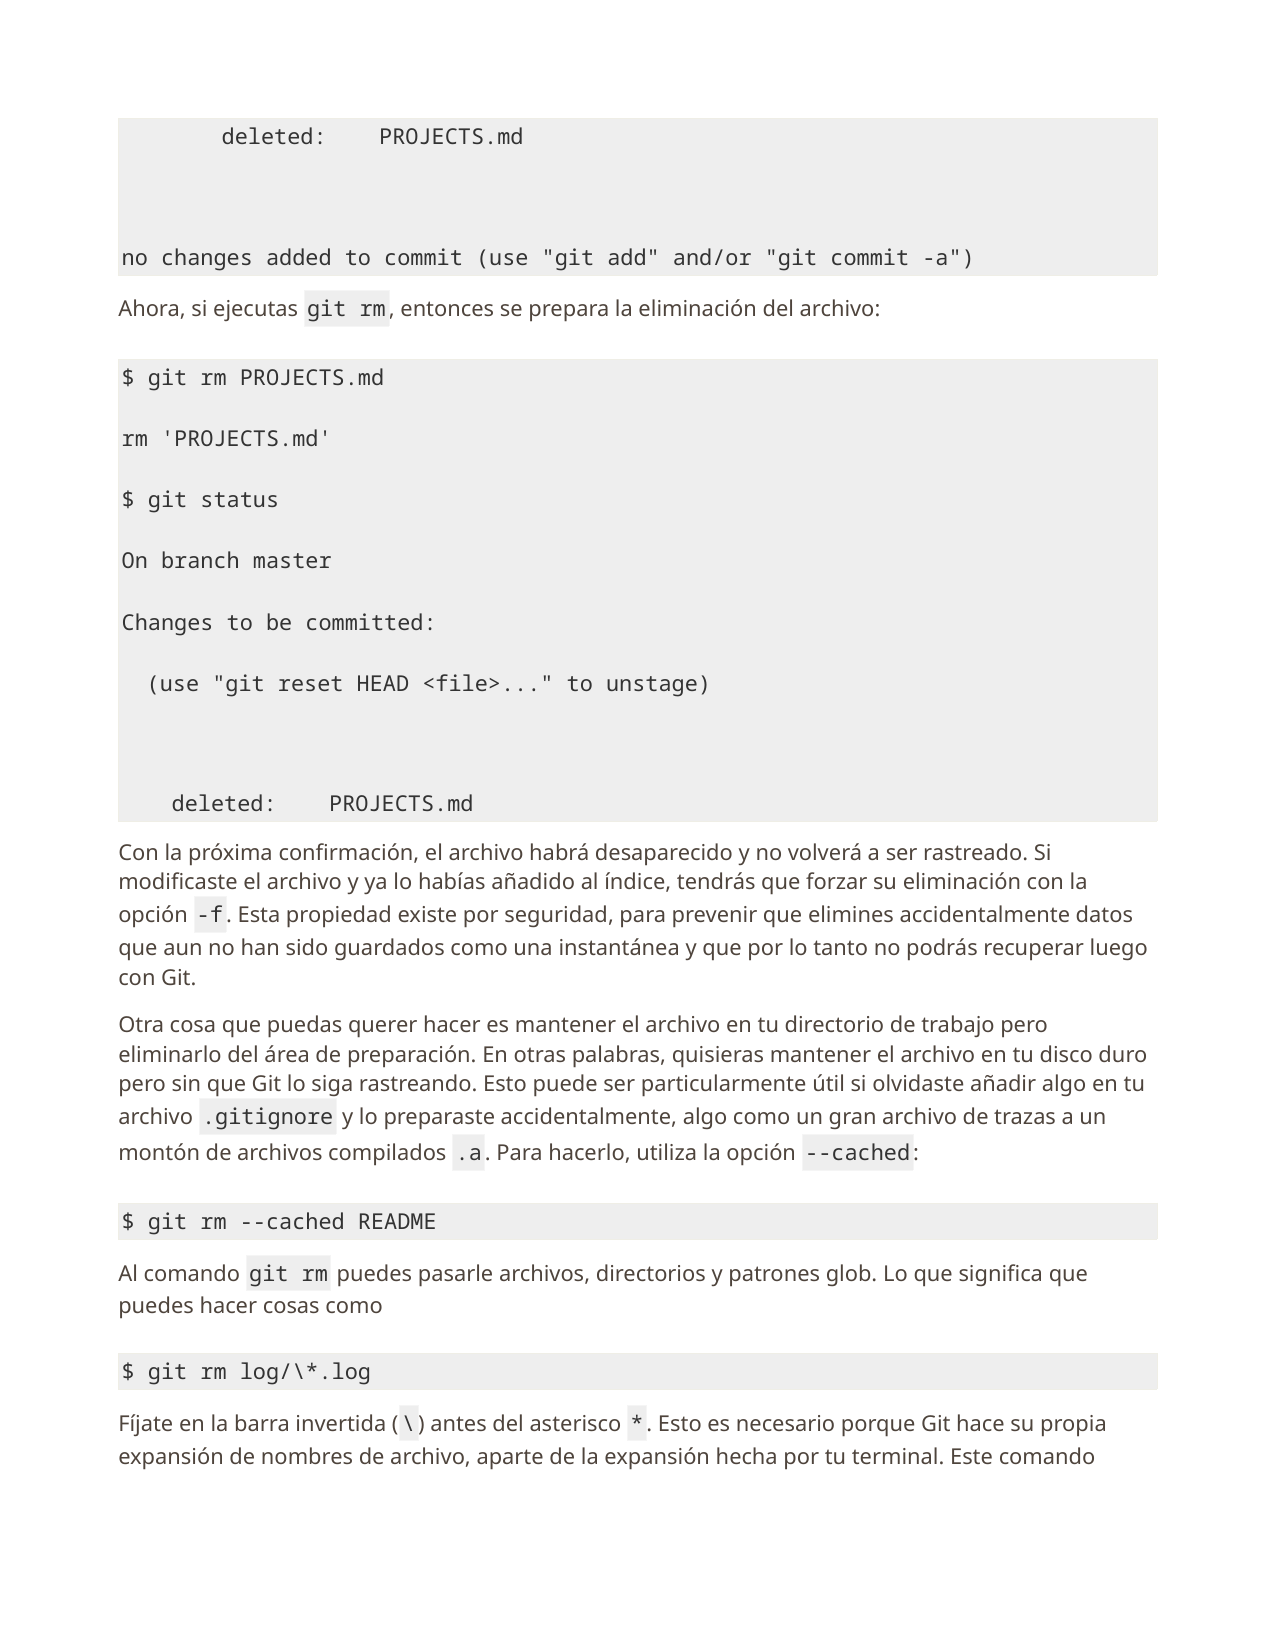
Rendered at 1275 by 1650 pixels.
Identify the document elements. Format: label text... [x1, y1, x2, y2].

text , entonces se prepara la eliminación del archivo: [390, 290, 1157, 326]
text (use "git reset HEAD <file>..." to unstage) [119, 664, 1157, 697]
text git rm [305, 291, 389, 326]
text $ git rm log/\*.log [119, 1354, 1157, 1389]
text no changes added to commit (use "git add" and/or "git commit -a") [119, 238, 1157, 275]
text Fíjate en la barra invertida (\) antes del asterisco *. Esto es necesario porque Git hace su propia expansión de nombres de archivo, aparte de la expansión hecha por tu terminal. Este comando [118, 1405, 1157, 1470]
text $ git rm PROJECTS.md [119, 360, 1157, 392]
text Con la próxima confirmación, el archivo habrá desaparecido y no volverá a ser rastreado. Si modificaste el archivo y ya lo habías añadido al índice, tendrás que forzar su eliminación con la opción -f. Esta propiedad existe por seguridad, para prevenir que elimines accidentalmente datos que aun no han sido guardados como una instantánea y que por lo tanto no podrás recuperar luego con Git. [118, 837, 1157, 992]
text Ahora, si ejecutas [118, 290, 304, 326]
text deleted: PROJECTS.md [119, 785, 1157, 821]
text Al comando git rm puedes pasarle archivos, directorios y patrones glob. Lo que significa que puedes hacer cosas como [118, 1254, 1157, 1320]
text Otra cosa que puedas querer hacer es mantener el archivo en tu directorio de trabajo pero eliminarlo del área de preparación. En otras palabras, quisieras mantener el archivo en tu disco duro pero sin que Git lo siga rastreando. Esto puede ser particularmente útil si olvidaste añadir algo en tu archivo .gitignore y lo preparaste accidentalmente, algo como un gran archivo de trazas a un montón de archivos compilados .a. Para hacerlo, utiliza la opción --cached: [118, 1009, 1157, 1170]
text rm 'PROJECTS.md' [119, 420, 1157, 453]
text Changes to be committed: [119, 603, 1157, 636]
text On branch master [119, 542, 1157, 575]
text $ git rm --cached README [119, 1204, 1157, 1239]
text deleted: PROJECTS.md [119, 119, 1157, 151]
text $ git status [119, 481, 1157, 514]
